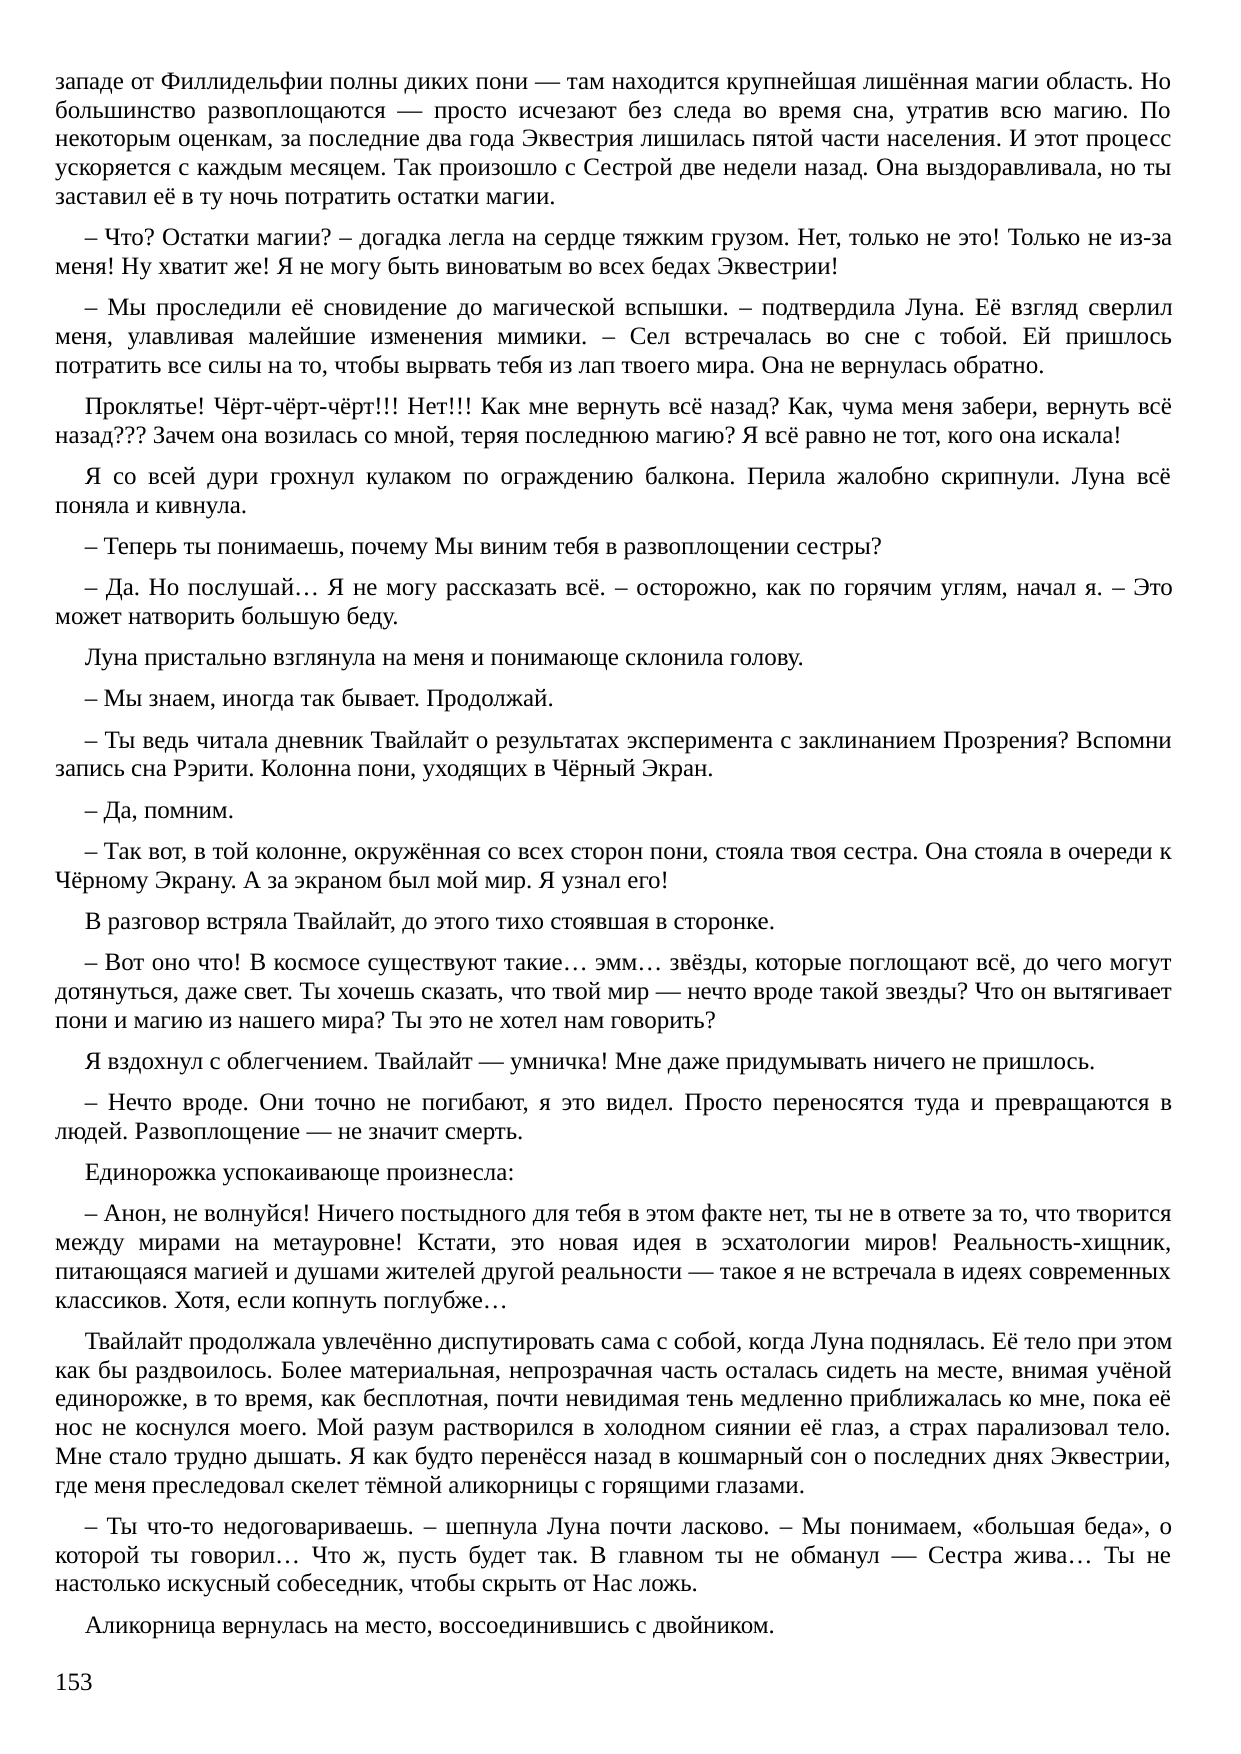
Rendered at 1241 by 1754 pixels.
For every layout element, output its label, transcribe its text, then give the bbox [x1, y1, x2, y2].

text Твайлайт продолжала увлечённо диспутировать сама с собой, когда Луна поднялась. Её тело при этом как бы раздвоилось. Более материальная, непрозрачная часть осталась сидеть на месте, внимая учёной единорожке, в то время, как бесплотная, почти невидимая тень медленно приближалась ко мне, пока её нос не коснулся моего. Мой разум растворился в холодном сиянии её глаз, а страх парализовал тело. Мне стало трудно дышать. Я как будто перенёсся назад в кошмарный сон о последних днях Эквестрии, где меня преследовал скелет тёмной аликорницы с горящими глазами. [55, 1326, 1173, 1498]
text Луна пристально взглянула на меня и понимающе склонила голову. [55, 642, 1173, 671]
text Единорожка успокаивающе произнесла: [55, 1157, 1173, 1186]
text – Вот оно что! В космосе существуют такие… эмм… звёзды, которые поглощают всё, до чего могут дотянуться, даже свет. Ты хочешь сказать, что твой мир — нечто вроде такой звезды? Что он вытягивает пони и магию из нашего мира? Ты это не хотел нам говорить? [55, 947, 1173, 1033]
text Проклятье! Чёрт-чёрт-чёрт!!! Нет!!! Как мне вернуть всё назад? Как, чума меня забери, вернуть всё назад??? Зачем она возилась со мной, теряя последнюю магию? Я всё равно не тот, кого она искала! [55, 391, 1173, 448]
text – Нечто вроде. Они точно не погибают, я это видел. Просто переносятся туда и превращаются в людей. Развоплощение — не значит смерть. [55, 1087, 1173, 1145]
text – Что? Остатки магии? – догадка легла на сердце тяжким грузом. Нет, только не это! Только не из-за меня! Ну хватит же! Я не могу быть виноватым во всех бедах Эквестрии! [55, 222, 1173, 280]
text – Теперь ты понимаешь, почему Мы виним тебя в развоплощении сестры? [55, 531, 1173, 560]
text – Ты ведь читала дневник Твайлайт о результатах эксперимента с заклинанием Прозрения? Вспомни запись сна Рэрити. Колонна пони, уходящих в Чёрный Экран. [55, 725, 1173, 782]
text – Анон, не волнуйся! Ничего постыдного для тебя в этом факте нет, ты не в ответе за то, что творится между мирами на метауровне! Кстати, это новая идея в эсхатологии миров! Реальность-хищник, питающаяся магией и душами жителей другой реальности — такое я не встречала в идеях современных классиков. Хотя, если копнуть поглубже… [55, 1198, 1173, 1313]
text В разговор встряла Твайлайт, до этого тихо стоявшая в сторонке. [55, 906, 1173, 935]
text западе от Филлидельфии полны диких пони — там находится крупнейшая лишённая магии область. Но большинство развоплощаются — просто исчезают без следа во время сна, утратив всю магию. По некоторым оценкам, за последние два года Эквестрия лишилась пятой части населения. И этот процесс ускоряется с каждым месяцем. Так произошло с Сестрой две недели назад. Она выздоравливала, но ты заставил её в ту ночь потратить остатки магии. [55, 66, 1173, 210]
text – Так вот, в той колонне, окружённая со всех сторон пони, стояла твоя сестра. Она стояла в очереди к Чёрному Экрану. А за экраном был мой мир. Я узнал его! [55, 836, 1173, 893]
text – Да. Но послушай… Я не могу рассказать всё. – осторожно, как по горячим углям, начал я. – Это может натворить большую беду. [55, 572, 1173, 630]
text Я вздохнул с облегчением. Твайлайт — умничка! Мне даже придумывать ничего не пришлось. [55, 1046, 1173, 1075]
text Я со всей дури грохнул кулаком по ограждению балкона. Перила жалобно скрипнули. Луна всё поняла и кивнула. [55, 461, 1173, 518]
text – Мы проследили её сновидение до магической вспышки. – подтвердила Луна. Её взгляд сверлил меня, улавливая малейшие изменения мимики. – Сел встречалась во сне с тобой. Ей пришлось потратить все силы на то, чтобы вырвать тебя из лап твоего мира. Она не вернулась обратно. [55, 292, 1173, 378]
text Аликорница вернулась на место, воссоединившись с двойником. [55, 1610, 1173, 1638]
text – Ты что-то недоговариваешь. – шепнула Луна почти ласково. – Мы понимаем, «большая беда», о которой ты говорил… Что ж, пусть будет так. В главном ты не обманул — Сестра жива… Ты не настолько искусный собеседник, чтобы скрыть от Нас ложь. [55, 1511, 1173, 1597]
text – Да, помним. [55, 795, 1173, 823]
text – Мы знаем, иногда так бывает. Продолжай. [55, 683, 1173, 712]
